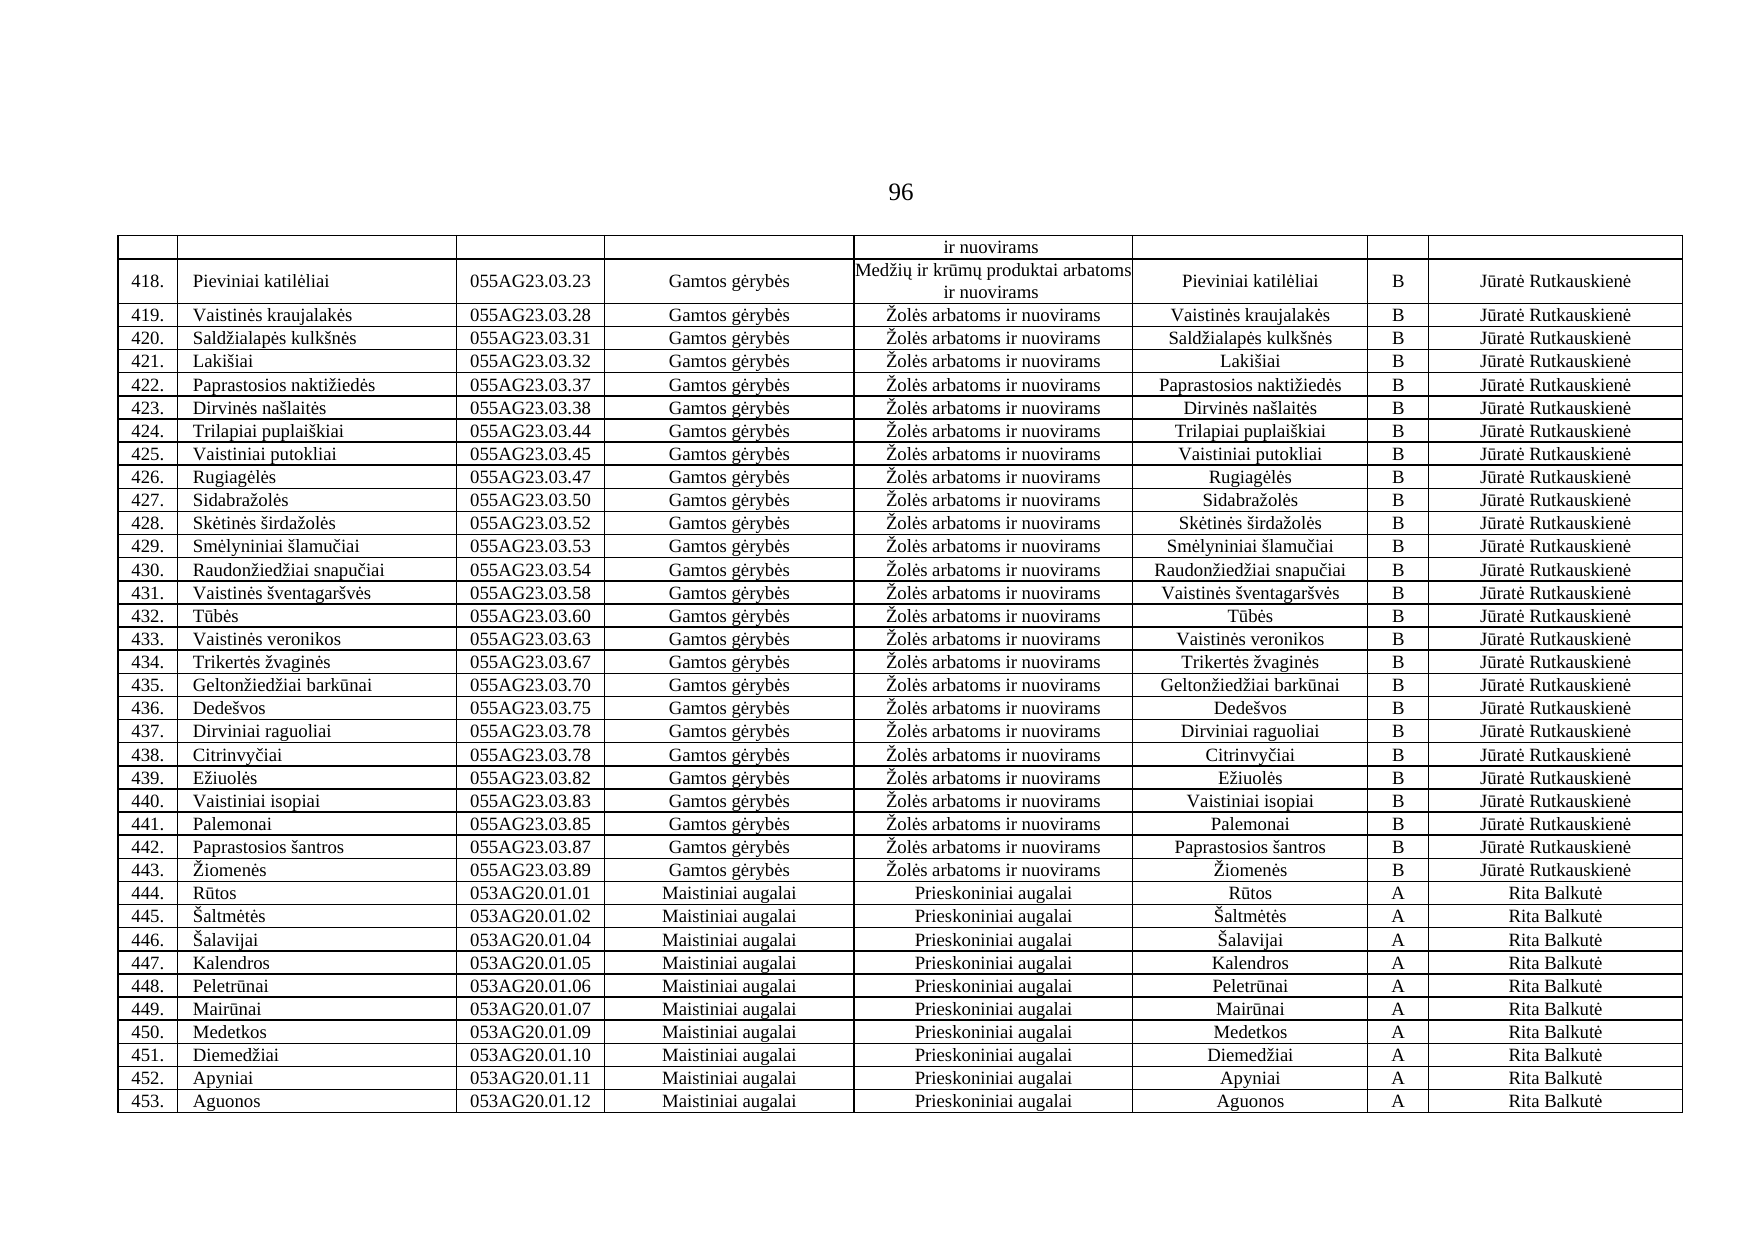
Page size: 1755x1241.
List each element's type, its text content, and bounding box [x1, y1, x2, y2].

table_cell 055AG23.03.87 [457, 836, 604, 857]
table_cell 055AG23.03.52 [457, 512, 604, 534]
table_cell Gamtos gėrybės [605, 813, 853, 834]
table_cell 449. [119, 998, 177, 1019]
table_cell A [1368, 952, 1428, 973]
table_cell Žolės arbatoms ir nuovirams [855, 813, 1132, 834]
table_cell Ežiuolės [1133, 767, 1367, 788]
table_cell Žolės arbatoms ir nuovirams [855, 697, 1132, 719]
table_cell Gamtos gėrybės [605, 790, 853, 811]
table_cell 443. [119, 859, 177, 881]
table_cell Tūbės [1133, 605, 1367, 626]
table_cell A [1368, 1067, 1428, 1089]
table_cell 055AG23.03.70 [457, 674, 604, 696]
table_cell B [1368, 350, 1428, 372]
table_cell Smėlyniniai šlamučiai [178, 535, 456, 557]
table_cell B [1368, 720, 1428, 742]
table_cell B [1368, 420, 1428, 441]
table_cell Sidabražolės [1133, 489, 1367, 511]
table_cell Vaistiniai isopiai [1133, 790, 1367, 811]
table_cell 452. [119, 1067, 177, 1089]
table_cell Gamtos gėrybės [605, 859, 853, 881]
table_cell 055AG23.03.67 [457, 651, 604, 672]
table_cell Dirvinės našlaitės [178, 397, 456, 418]
table_cell 421. [119, 350, 177, 372]
table_cell Rūtos [178, 882, 456, 904]
table_cell Žolės arbatoms ir nuovirams [855, 558, 1132, 580]
table_cell Dirvinės našlaitės [1133, 397, 1367, 418]
table_cell 055AG23.03.45 [457, 443, 604, 464]
table_cell Gamtos gėrybės [605, 512, 853, 534]
table_cell 424. [119, 420, 177, 441]
table_cell 055AG23.03.31 [457, 327, 604, 349]
table_cell Medetkos [1133, 1021, 1367, 1042]
table_cell B [1368, 558, 1428, 580]
table_cell 053AG20.01.02 [457, 905, 604, 927]
table_cell Jūratė Rutkauskienė [1429, 466, 1682, 487]
table_cell Žolės arbatoms ir nuovirams [855, 628, 1132, 649]
table_cell 055AG23.03.63 [457, 628, 604, 649]
table_cell Žolės arbatoms ir nuovirams [855, 743, 1132, 765]
table_cell Dedešvos [1133, 697, 1367, 719]
table_cell Žolės arbatoms ir nuovirams [855, 443, 1132, 464]
table_cell Jūratė Rutkauskienė [1429, 558, 1682, 580]
table_cell Prieskoniniai augalai [855, 1021, 1132, 1042]
table_cell B [1368, 466, 1428, 487]
table_cell Gamtos gėrybės [605, 743, 853, 765]
table_cell 055AG23.03.85 [457, 813, 604, 834]
table_cell Lakišiai [1133, 350, 1367, 372]
table_cell B [1368, 582, 1428, 603]
table_cell Žolės arbatoms ir nuovirams [855, 397, 1132, 418]
table_cell Žolės arbatoms ir nuovirams [855, 373, 1132, 395]
table_cell Maistiniai augalai [605, 975, 853, 996]
table_cell 427. [119, 489, 177, 511]
table_cell A [1368, 1044, 1428, 1066]
table_cell Maistiniai augalai [605, 998, 853, 1019]
table_cell B [1368, 859, 1428, 881]
table_cell Dedešvos [178, 697, 456, 719]
table_cell Raudonžiedžiai snapučiai [1133, 558, 1367, 580]
table_cell Lakišiai [178, 350, 456, 372]
table_cell 055AG23.03.32 [457, 350, 604, 372]
table_cell Aguonos [178, 1090, 456, 1112]
table_cell [457, 236, 604, 258]
table_cell Trikertės žvaginės [1133, 651, 1367, 672]
table_cell Apyniai [178, 1067, 456, 1089]
table_cell Jūratė Rutkauskienė [1429, 836, 1682, 857]
table_cell Jūratė Rutkauskienė [1429, 813, 1682, 834]
table_cell Citrinvyčiai [1133, 743, 1367, 765]
table_cell Gamtos gėrybės [605, 651, 853, 672]
table_cell 055AG23.03.50 [457, 489, 604, 511]
table_cell [178, 236, 456, 258]
table_cell Gamtos gėrybės [605, 304, 853, 326]
table_cell B [1368, 512, 1428, 534]
table_cell Gamtos gėrybės [605, 582, 853, 603]
table_cell Šalavijai [1133, 928, 1367, 950]
table_cell Peletrūnai [1133, 975, 1367, 996]
table_cell Žolės arbatoms ir nuovirams [855, 327, 1132, 349]
table_cell Gamtos gėrybės [605, 836, 853, 857]
table_cell A [1368, 998, 1428, 1019]
table_cell Paprastosios naktižiedės [1133, 373, 1367, 395]
table_cell Šaltmėtės [1133, 905, 1367, 927]
table_cell Maistiniai augalai [605, 1090, 853, 1112]
table_cell A [1368, 928, 1428, 950]
table_cell Rita Balkutė [1429, 905, 1682, 927]
table_cell Vaistinės kraujalakės [1133, 304, 1367, 326]
table_cell A [1368, 882, 1428, 904]
table_cell 055AG23.03.28 [457, 304, 604, 326]
table_cell Maistiniai augalai [605, 905, 853, 927]
table_cell Rita Balkutė [1429, 928, 1682, 950]
table_cell Smėlyniniai šlamučiai [1133, 535, 1367, 557]
table_cell Paprastosios šantros [1133, 836, 1367, 857]
table_cell 453. [119, 1090, 177, 1112]
table_cell Rita Balkutė [1429, 1044, 1682, 1066]
table_cell Geltonžiedžiai barkūnai [1133, 674, 1367, 696]
table_cell Gamtos gėrybės [605, 373, 853, 395]
table_cell Žolės arbatoms ir nuovirams [855, 304, 1132, 326]
table_cell Jūratė Rutkauskienė [1429, 674, 1682, 696]
table_cell Gamtos gėrybės [605, 720, 853, 742]
table_cell Šaltmėtės [178, 905, 456, 927]
table_cell 055AG23.03.38 [457, 397, 604, 418]
table_cell Medetkos [178, 1021, 456, 1042]
table_cell Gamtos gėrybės [605, 535, 853, 557]
table_cell Žolės arbatoms ir nuovirams [855, 512, 1132, 534]
table_cell 451. [119, 1044, 177, 1066]
table_cell ir nuovirams [855, 236, 1132, 258]
table_cell Žiomenės [178, 859, 456, 881]
table_cell Kalendros [1133, 952, 1367, 973]
table_cell 446. [119, 928, 177, 950]
table_cell 447. [119, 952, 177, 973]
table_cell Prieskoniniai augalai [855, 928, 1132, 950]
table_cell Skėtinės širdažolės [178, 512, 456, 534]
table_cell Žolės arbatoms ir nuovirams [855, 535, 1132, 557]
table_cell Gamtos gėrybės [605, 489, 853, 511]
table_cell Gamtos gėrybės [605, 674, 853, 696]
table_cell Palemonai [1133, 813, 1367, 834]
table_cell Rita Balkutė [1429, 882, 1682, 904]
table_cell 055AG23.03.23 [457, 260, 604, 302]
table_cell Paprastosios naktižiedės [178, 373, 456, 395]
table_cell Jūratė Rutkauskienė [1429, 397, 1682, 418]
table_cell 055AG23.03.75 [457, 697, 604, 719]
table_cell Saldžialapės kulkšnės [1133, 327, 1367, 349]
table_cell [1429, 236, 1682, 258]
table_cell 428. [119, 512, 177, 534]
table_cell Jūratė Rutkauskienė [1429, 743, 1682, 765]
table_cell 434. [119, 651, 177, 672]
table_cell Gamtos gėrybės [605, 260, 853, 302]
table_cell Gamtos gėrybės [605, 697, 853, 719]
table_cell Aguonos [1133, 1090, 1367, 1112]
table_cell Žolės arbatoms ir nuovirams [855, 836, 1132, 857]
table_cell Prieskoniniai augalai [855, 1067, 1132, 1089]
table_cell B [1368, 489, 1428, 511]
table_cell Gamtos gėrybės [605, 443, 853, 464]
table_cell 436. [119, 697, 177, 719]
table_cell Skėtinės širdažolės [1133, 512, 1367, 534]
table_cell Vaistinės veronikos [178, 628, 456, 649]
table_cell Prieskoniniai augalai [855, 1090, 1132, 1112]
table_cell Mairūnai [1133, 998, 1367, 1019]
table_cell Žolės arbatoms ir nuovirams [855, 466, 1132, 487]
table_cell Žolės arbatoms ir nuovirams [855, 651, 1132, 672]
table_cell 053AG20.01.04 [457, 928, 604, 950]
table_cell 429. [119, 535, 177, 557]
table_cell [1368, 236, 1428, 258]
table_cell Maistiniai augalai [605, 882, 853, 904]
table_cell B [1368, 605, 1428, 626]
table_cell Raudonžiedžiai snapučiai [178, 558, 456, 580]
table_cell Prieskoniniai augalai [855, 1044, 1132, 1066]
table_cell Jūratė Rutkauskienė [1429, 489, 1682, 511]
table_cell Trilapiai puplaiškiai [1133, 420, 1367, 441]
table_cell 422. [119, 373, 177, 395]
table_cell Prieskoniniai augalai [855, 905, 1132, 927]
table_cell 055AG23.03.78 [457, 720, 604, 742]
table_cell Diemedžiai [178, 1044, 456, 1066]
table_cell B [1368, 651, 1428, 672]
table_cell Kalendros [178, 952, 456, 973]
table_cell Rūtos [1133, 882, 1367, 904]
table_cell Rita Balkutė [1429, 952, 1682, 973]
table_cell 055AG23.03.47 [457, 466, 604, 487]
table_cell Žolės arbatoms ir nuovirams [855, 605, 1132, 626]
table_cell 053AG20.01.05 [457, 952, 604, 973]
table_cell Jūratė Rutkauskienė [1429, 535, 1682, 557]
table_cell Medžių ir krūmų produktai arbatoms ir nuovirams [855, 260, 1132, 302]
table_cell 055AG23.03.89 [457, 859, 604, 881]
table_cell B [1368, 304, 1428, 326]
table_cell Jūratė Rutkauskienė [1429, 720, 1682, 742]
table_cell B [1368, 743, 1428, 765]
table_cell Jūratė Rutkauskienė [1429, 605, 1682, 626]
table_cell Maistiniai augalai [605, 1044, 853, 1066]
table_cell Gamtos gėrybės [605, 420, 853, 441]
table_cell 423. [119, 397, 177, 418]
table_cell Gamtos gėrybės [605, 628, 853, 649]
table_cell Jūratė Rutkauskienė [1429, 443, 1682, 464]
table_cell B [1368, 813, 1428, 834]
table_cell Vaistiniai putokliai [178, 443, 456, 464]
table_cell Prieskoniniai augalai [855, 998, 1132, 1019]
table_cell 053AG20.01.11 [457, 1067, 604, 1089]
table_cell Jūratė Rutkauskienė [1429, 859, 1682, 881]
table_cell Prieskoniniai augalai [855, 975, 1132, 996]
table_cell Jūratė Rutkauskienė [1429, 651, 1682, 672]
table_cell 419. [119, 304, 177, 326]
table_cell 448. [119, 975, 177, 996]
table_cell Rita Balkutė [1429, 1067, 1682, 1089]
table_cell B [1368, 443, 1428, 464]
table_cell Jūratė Rutkauskienė [1429, 373, 1682, 395]
table_cell Peletrūnai [178, 975, 456, 996]
table_cell 053AG20.01.10 [457, 1044, 604, 1066]
table_cell Paprastosios šantros [178, 836, 456, 857]
table_cell Gamtos gėrybės [605, 327, 853, 349]
table_cell 053AG20.01.09 [457, 1021, 604, 1042]
table_cell 442. [119, 836, 177, 857]
table_cell Palemonai [178, 813, 456, 834]
table_cell Jūratė Rutkauskienė [1429, 767, 1682, 788]
table_cell Žolės arbatoms ir nuovirams [855, 350, 1132, 372]
table_cell 055AG23.03.44 [457, 420, 604, 441]
table_cell 053AG20.01.01 [457, 882, 604, 904]
table_cell Rita Balkutė [1429, 1021, 1682, 1042]
table_cell Gamtos gėrybės [605, 558, 853, 580]
table_cell Citrinvyčiai [178, 743, 456, 765]
table_cell B [1368, 697, 1428, 719]
table_cell 055AG23.03.54 [457, 558, 604, 580]
table_cell Žolės arbatoms ir nuovirams [855, 767, 1132, 788]
table_cell Mairūnai [178, 998, 456, 1019]
table_cell 426. [119, 466, 177, 487]
table_cell 440. [119, 790, 177, 811]
table_cell B [1368, 327, 1428, 349]
table_cell 438. [119, 743, 177, 765]
table_cell 431. [119, 582, 177, 603]
table_cell A [1368, 1021, 1428, 1042]
table_cell Gamtos gėrybės [605, 350, 853, 372]
table_cell 053AG20.01.12 [457, 1090, 604, 1112]
table_cell B [1368, 628, 1428, 649]
table_cell Ežiuolės [178, 767, 456, 788]
table_cell 055AG23.03.78 [457, 743, 604, 765]
table_cell Tūbės [178, 605, 456, 626]
table_cell [119, 236, 177, 258]
table_cell Apyniai [1133, 1067, 1367, 1089]
table_cell Žolės arbatoms ir nuovirams [855, 489, 1132, 511]
table_cell Prieskoniniai augalai [855, 952, 1132, 973]
table_cell 432. [119, 605, 177, 626]
table_cell Žolės arbatoms ir nuovirams [855, 420, 1132, 441]
table_cell Žolės arbatoms ir nuovirams [855, 790, 1132, 811]
table_cell Žolės arbatoms ir nuovirams [855, 859, 1132, 881]
table_cell 437. [119, 720, 177, 742]
table_cell B [1368, 836, 1428, 857]
table_cell Gamtos gėrybės [605, 605, 853, 626]
table_cell Maistiniai augalai [605, 952, 853, 973]
table_cell 055AG23.03.83 [457, 790, 604, 811]
table_cell Žiomenės [1133, 859, 1367, 881]
table_cell Maistiniai augalai [605, 928, 853, 950]
table_cell Diemedžiai [1133, 1044, 1367, 1066]
table_cell Jūratė Rutkauskienė [1429, 350, 1682, 372]
table_cell Jūratė Rutkauskienė [1429, 304, 1682, 326]
table_cell B [1368, 767, 1428, 788]
table_cell 420. [119, 327, 177, 349]
table_cell Prieskoniniai augalai [855, 882, 1132, 904]
table_cell 441. [119, 813, 177, 834]
table_cell A [1368, 905, 1428, 927]
table_cell B [1368, 790, 1428, 811]
table_cell Geltonžiedžiai barkūnai [178, 674, 456, 696]
table_cell Rugiagėlės [178, 466, 456, 487]
table_cell 053AG20.01.06 [457, 975, 604, 996]
table_cell Pieviniai katilėliai [1133, 260, 1367, 302]
table_cell Trilapiai puplaiškiai [178, 420, 456, 441]
table_cell 439. [119, 767, 177, 788]
table_cell Maistiniai augalai [605, 1021, 853, 1042]
table_cell Maistiniai augalai [605, 1067, 853, 1089]
table_cell Šalavijai [178, 928, 456, 950]
table_cell Rita Balkutė [1429, 975, 1682, 996]
table_cell Trikertės žvaginės [178, 651, 456, 672]
table_cell A [1368, 975, 1428, 996]
table_cell Sidabražolės [178, 489, 456, 511]
table_cell Vaistinės kraujalakės [178, 304, 456, 326]
table_cell Vaistinės šventagaršvės [1133, 582, 1367, 603]
table_cell 055AG23.03.82 [457, 767, 604, 788]
table_cell Jūratė Rutkauskienė [1429, 582, 1682, 603]
table_cell 055AG23.03.37 [457, 373, 604, 395]
table_cell Rita Balkutė [1429, 1090, 1682, 1112]
table_cell Vaistiniai putokliai [1133, 443, 1367, 464]
table_cell A [1368, 1090, 1428, 1112]
table_cell Pieviniai katilėliai [178, 260, 456, 302]
table_cell Rita Balkutė [1429, 998, 1682, 1019]
table_cell Vaistinės veronikos [1133, 628, 1367, 649]
table_cell Saldžialapės kulkšnės [178, 327, 456, 349]
table_cell 444. [119, 882, 177, 904]
table_cell B [1368, 373, 1428, 395]
table_cell [605, 236, 853, 258]
table_cell Jūratė Rutkauskienė [1429, 512, 1682, 534]
table_cell 055AG23.03.53 [457, 535, 604, 557]
table_cell Vaistiniai isopiai [178, 790, 456, 811]
table_cell 055AG23.03.60 [457, 605, 604, 626]
table_cell Dirviniai raguoliai [1133, 720, 1367, 742]
table_cell Jūratė Rutkauskienė [1429, 420, 1682, 441]
table_cell 430. [119, 558, 177, 580]
table_cell 435. [119, 674, 177, 696]
table_cell Jūratė Rutkauskienė [1429, 628, 1682, 649]
table_cell Žolės arbatoms ir nuovirams [855, 720, 1132, 742]
table_cell B [1368, 535, 1428, 557]
table_cell Jūratė Rutkauskienė [1429, 327, 1682, 349]
table_cell Jūratė Rutkauskienė [1429, 260, 1682, 302]
table_cell Žolės arbatoms ir nuovirams [855, 582, 1132, 603]
table_cell B [1368, 260, 1428, 302]
table_cell Gamtos gėrybės [605, 466, 853, 487]
table_cell Jūratė Rutkauskienė [1429, 790, 1682, 811]
table_cell B [1368, 674, 1428, 696]
table_cell 055AG23.03.58 [457, 582, 604, 603]
table_cell [1133, 236, 1367, 258]
table_cell 445. [119, 905, 177, 927]
table_cell 433. [119, 628, 177, 649]
table_cell Dirviniai raguoliai [178, 720, 456, 742]
table_cell B [1368, 397, 1428, 418]
table_cell Gamtos gėrybės [605, 767, 853, 788]
table_cell 450. [119, 1021, 177, 1042]
table_cell 053AG20.01.07 [457, 998, 604, 1019]
table_cell Jūratė Rutkauskienė [1429, 697, 1682, 719]
table_cell Rugiagėlės [1133, 466, 1367, 487]
table_cell Vaistinės šventagaršvės [178, 582, 456, 603]
table_cell Žolės arbatoms ir nuovirams [855, 674, 1132, 696]
table_cell 418. [119, 260, 177, 302]
table_cell 425. [119, 443, 177, 464]
table_cell Gamtos gėrybės [605, 397, 853, 418]
